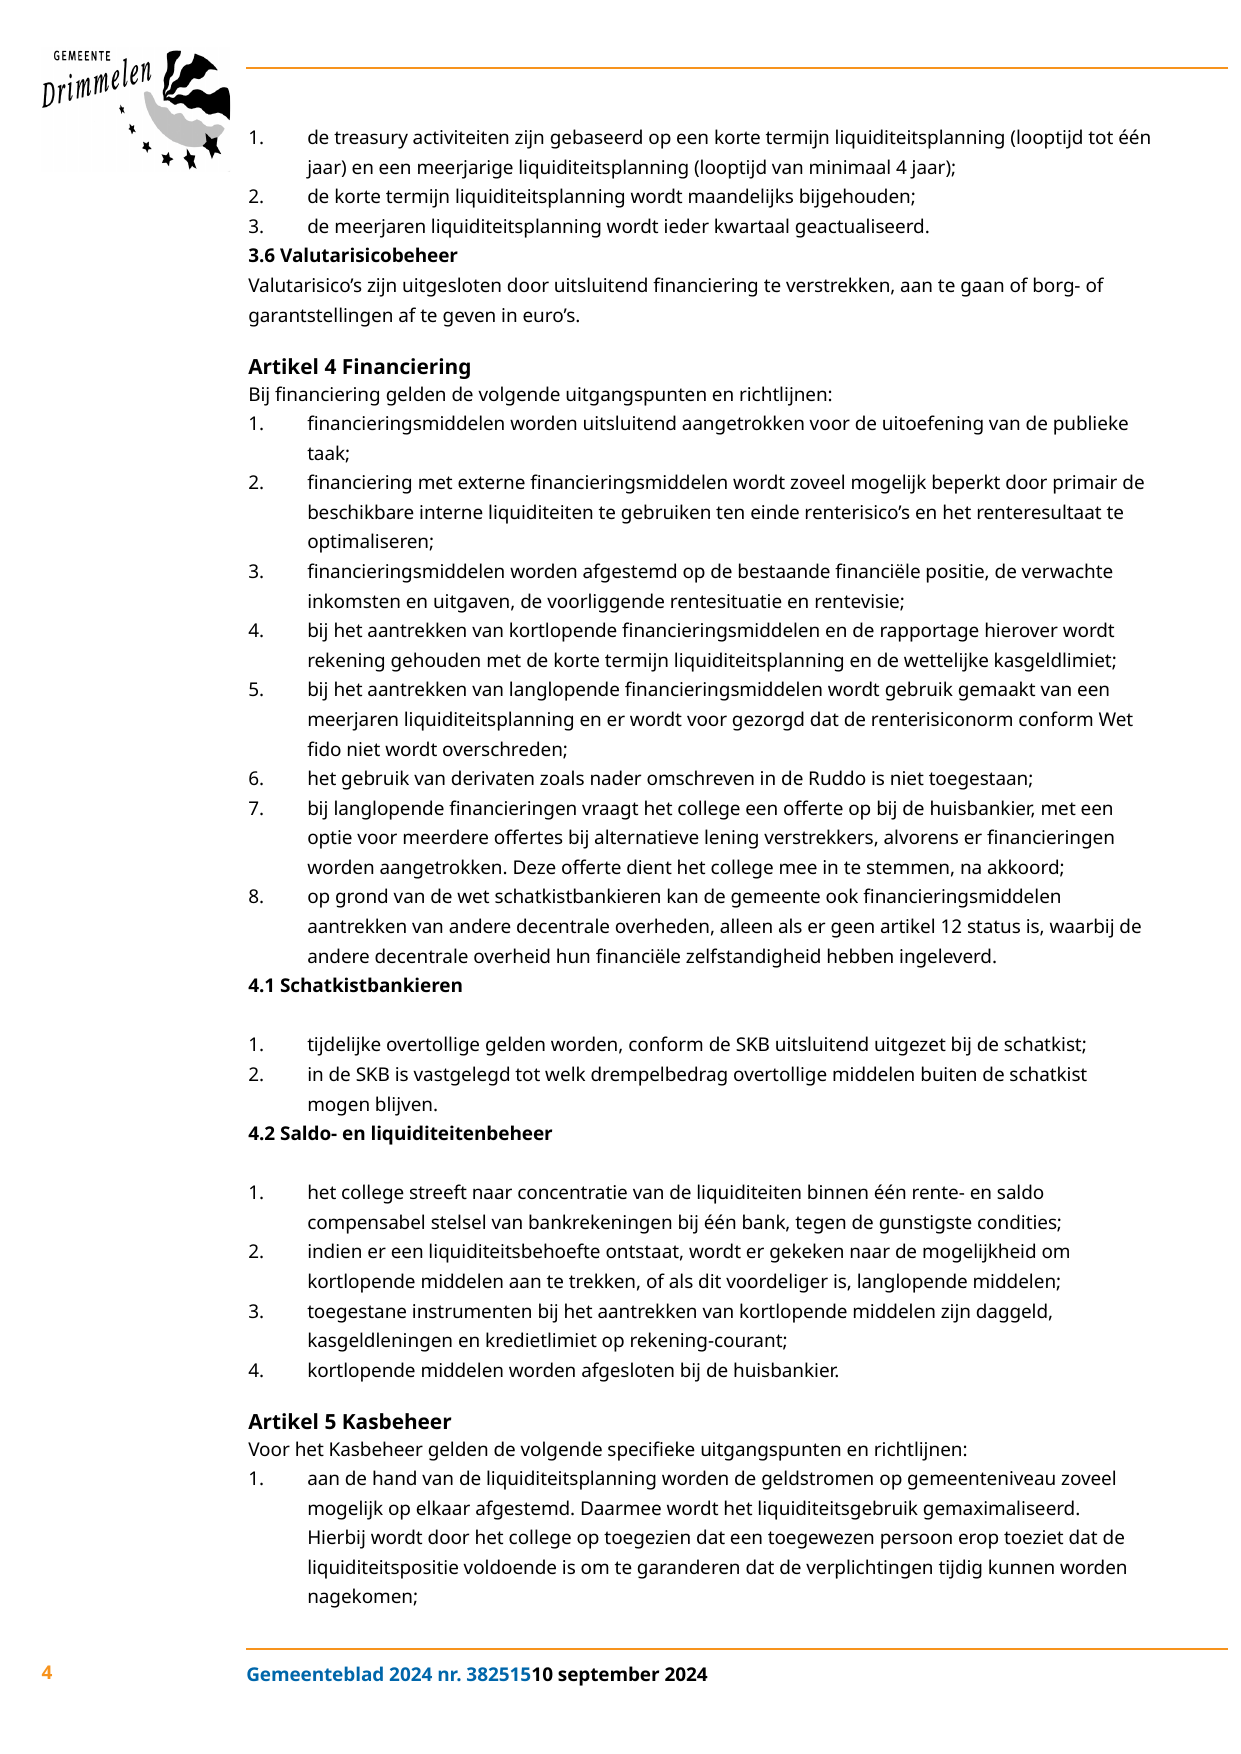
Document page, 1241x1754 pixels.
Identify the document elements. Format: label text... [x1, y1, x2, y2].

list kortlopende middelen worden afgesloten bij de huisbankier. [248, 1357, 1152, 1383]
list toegestane instrumenten bij het aantrekken van kortlopende middelen zijn daggeld, kasgeldleningen en kredietlimiet op rekening-courant; [248, 1298, 1152, 1353]
list financieringsmiddelen worden uitsluitend aangetrokken voor de uitoefening van de publieke taak; [248, 410, 1152, 466]
list financieringsmiddelen worden afgestemd op de bestaande financiële positie, de verwachte inkomsten en uitgaven, de voorliggende rentesituatie en rentevisie; [248, 558, 1152, 613]
list tijdelijke overtollige gelden worden, conform de SKB uitsluitend uitgezet bij de schatkist; [248, 1032, 1152, 1057]
text 4.1 Schatkistbankieren [248, 972, 1152, 998]
list in de SKB is vastgelegd tot welk drempelbedrag overtollige middelen buiten de schatkist mogen blijven. [248, 1061, 1152, 1116]
list de treasury activiteiten zijn gebaseerd op een korte termijn liquiditeitsplanning (looptijd tot één jaar) en een meerjarige liquiditeitsplanning (looptijd van minimaal 4 jaar); [248, 124, 1152, 180]
text 4.2 Saldo- en liquiditeitenbeheer [248, 1120, 1152, 1146]
list indien er een liquiditeitsbehoefte ontstaat, wordt er gekeken naar de mogelijkheid om kortlopende middelen aan te trekken, of als dit voordeliger is, langlopende middelen; [248, 1239, 1152, 1294]
list bij het aantrekken van langlopende financieringsmiddelen wordt gebruik gemaakt van een meerjaren liquiditeitsplanning en er wordt voor gezorgd dat de renterisiconorm conform Wet fido niet wordt overschreden; [248, 677, 1152, 761]
list Hierbij wordt door het college op toegezien dat een toegewezen persoon erop toeziet dat de liquiditeitspositie voldoende is om te garanderen dat de verplichtingen tijdig kunnen worden nagekomen; [248, 1524, 1152, 1609]
list aan de hand van de liquiditeitsplanning worden de geldstromen op gemeenteniveau zoveel mogelijk op elkaar afgestemd. Daarmee wordt het liquiditeitsgebruik gemaximaliseerd. [248, 1465, 1152, 1521]
list de korte termijn liquiditeitsplanning wordt maandelijks bijgehouden; [248, 183, 1152, 209]
picture [41, 47, 231, 172]
list financiering met externe financieringsmiddelen wordt zoveel mogelijk beperkt door primair de beschikbare interne liquiditeiten te gebruiken ten einde renterisico’s en het renteresultaat te optimaliseren; [248, 469, 1152, 554]
text 3.6 Valutarisicobeheer [248, 243, 1152, 268]
list bij het aantrekken van kortlopende financieringsmiddelen en de rapportage hierover wordt rekening gehouden met de korte termijn liquiditeitsplanning en de wettelijke kasgeldlimiet; [248, 617, 1152, 673]
list bij langlopende financieringen vraagt het college een offerte op bij de huisbankier, met een optie voor meerdere offertes bij alternatieve lening verstrekkers, alvorens er financieringen worden aangetrokken. Deze offerte dient het college mee in te stemmen, na akkoord; [248, 795, 1152, 880]
text Artikel 4 Financiering [248, 352, 1152, 381]
list op grond van de wet schatkistbankieren kan de gemeente ook financieringsmiddelen aantrekken van andere decentrale overheden, alleen als er geen artikel 12 status is, waarbij de andere decentrale overheid hun financiële zelfstandigheid hebben ingeleverd. [248, 884, 1152, 968]
text Voor het Kasbeheer gelden de volgende specifieke uitgangspunten en richtlijnen: [248, 1436, 1152, 1462]
text Artikel 5 Kasbeheer [248, 1407, 1152, 1436]
text Bij financiering gelden de volgende uitgangspunten en richtlijnen: [248, 381, 1152, 406]
list het gebruik van derivaten zoals nader omschreven in de Ruddo is niet toegestaan; [248, 765, 1152, 791]
text Valutarisico’s zijn uitgesloten door uitsluitend financiering te verstrekken, aan te gaan of borg- of garantstellingen af te geven in euro’s. [248, 272, 1152, 328]
list de meerjaren liquiditeitsplanning wordt ieder kwartaal geactualiseerd. [248, 213, 1152, 239]
list het college streeft naar concentratie van de liquiditeiten binnen één rente- en saldo compensabel stelsel van bankrekeningen bij één bank, tegen de gunstigste condities; [248, 1179, 1152, 1235]
